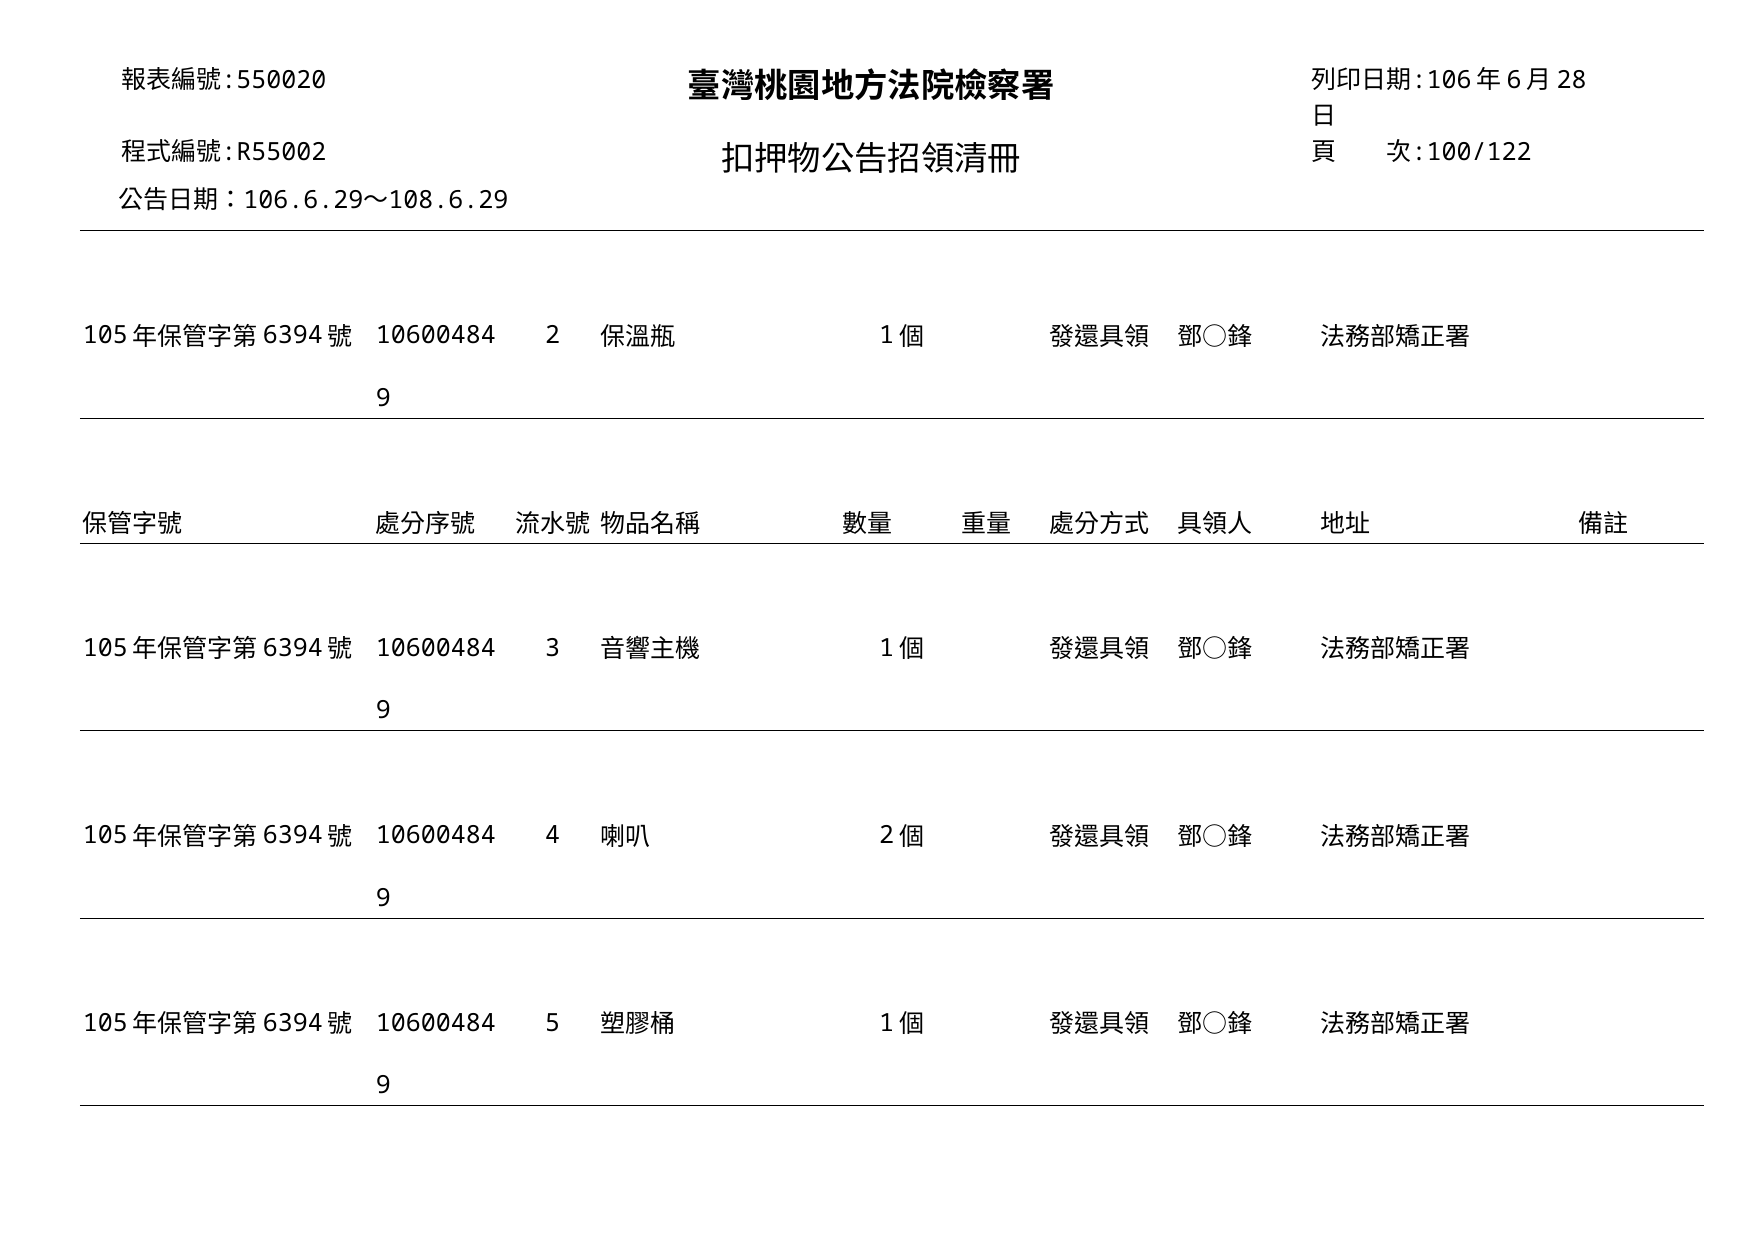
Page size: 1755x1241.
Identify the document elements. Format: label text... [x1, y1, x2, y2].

table_cell 1個 [808, 919, 927, 1105]
table_cell [1575, 731, 1704, 917]
table_cell 2 [507, 231, 597, 417]
table_cell 105年保管字第6394號 [80, 919, 373, 1105]
table_cell [1575, 544, 1704, 730]
table_cell 鄧○鋒 [1175, 544, 1317, 730]
table_cell 法務部矯正署 [1317, 731, 1575, 917]
table_cell 喇叭 [597, 731, 807, 917]
table_header 地址 [1317, 480, 1575, 542]
table_cell 105年保管字第6394號 [80, 231, 373, 417]
table_header 保管字號 [80, 480, 373, 542]
table_cell 保溫瓶 [597, 231, 807, 417]
table_cell 塑膠桶 [597, 919, 807, 1105]
table_cell 1個 [808, 544, 927, 730]
table_cell [1575, 919, 1704, 1105]
table_header 具領人 [1175, 480, 1317, 542]
table_cell 法務部矯正署 [1317, 231, 1575, 417]
table_cell 106004849 [373, 544, 507, 730]
table_cell 音響主機 [597, 544, 807, 730]
table_cell 發還具領 [1046, 544, 1175, 730]
table_cell 法務部矯正署 [1317, 544, 1575, 730]
table_cell 鄧○鋒 [1175, 731, 1317, 917]
table_cell 法務部矯正署 [1317, 919, 1575, 1105]
table_cell 4 [507, 731, 597, 917]
table_cell 發還具領 [1046, 231, 1175, 417]
table_cell 106004849 [373, 231, 507, 417]
table_cell [927, 731, 1046, 917]
table_cell 105年保管字第6394號 [80, 544, 373, 730]
table_header 重量 [927, 480, 1046, 542]
table_cell 5 [507, 919, 597, 1105]
table_cell [927, 544, 1046, 730]
table_cell 鄧○鋒 [1175, 919, 1317, 1105]
table_cell 1個 [808, 231, 927, 417]
table_header 流水號 [507, 480, 597, 542]
table_cell 發還具領 [1046, 919, 1175, 1105]
table_cell 鄧○鋒 [1175, 231, 1317, 417]
table_cell 105年保管字第6394號 [80, 731, 373, 917]
table_cell 106004849 [373, 919, 507, 1105]
table_header 處分序號 [373, 480, 507, 542]
table_cell 106004849 [373, 731, 507, 917]
table_header 處分方式 [1046, 480, 1175, 542]
table_header 數量 [808, 480, 927, 542]
table_cell 發還具領 [1046, 731, 1175, 917]
table_cell [927, 231, 1046, 417]
table_header 備註 [1575, 480, 1704, 542]
table_cell 3 [507, 544, 597, 730]
table_header 物品名稱 [597, 480, 807, 542]
table_cell [1575, 231, 1704, 417]
table_cell [927, 919, 1046, 1105]
table_cell 2個 [808, 731, 927, 917]
